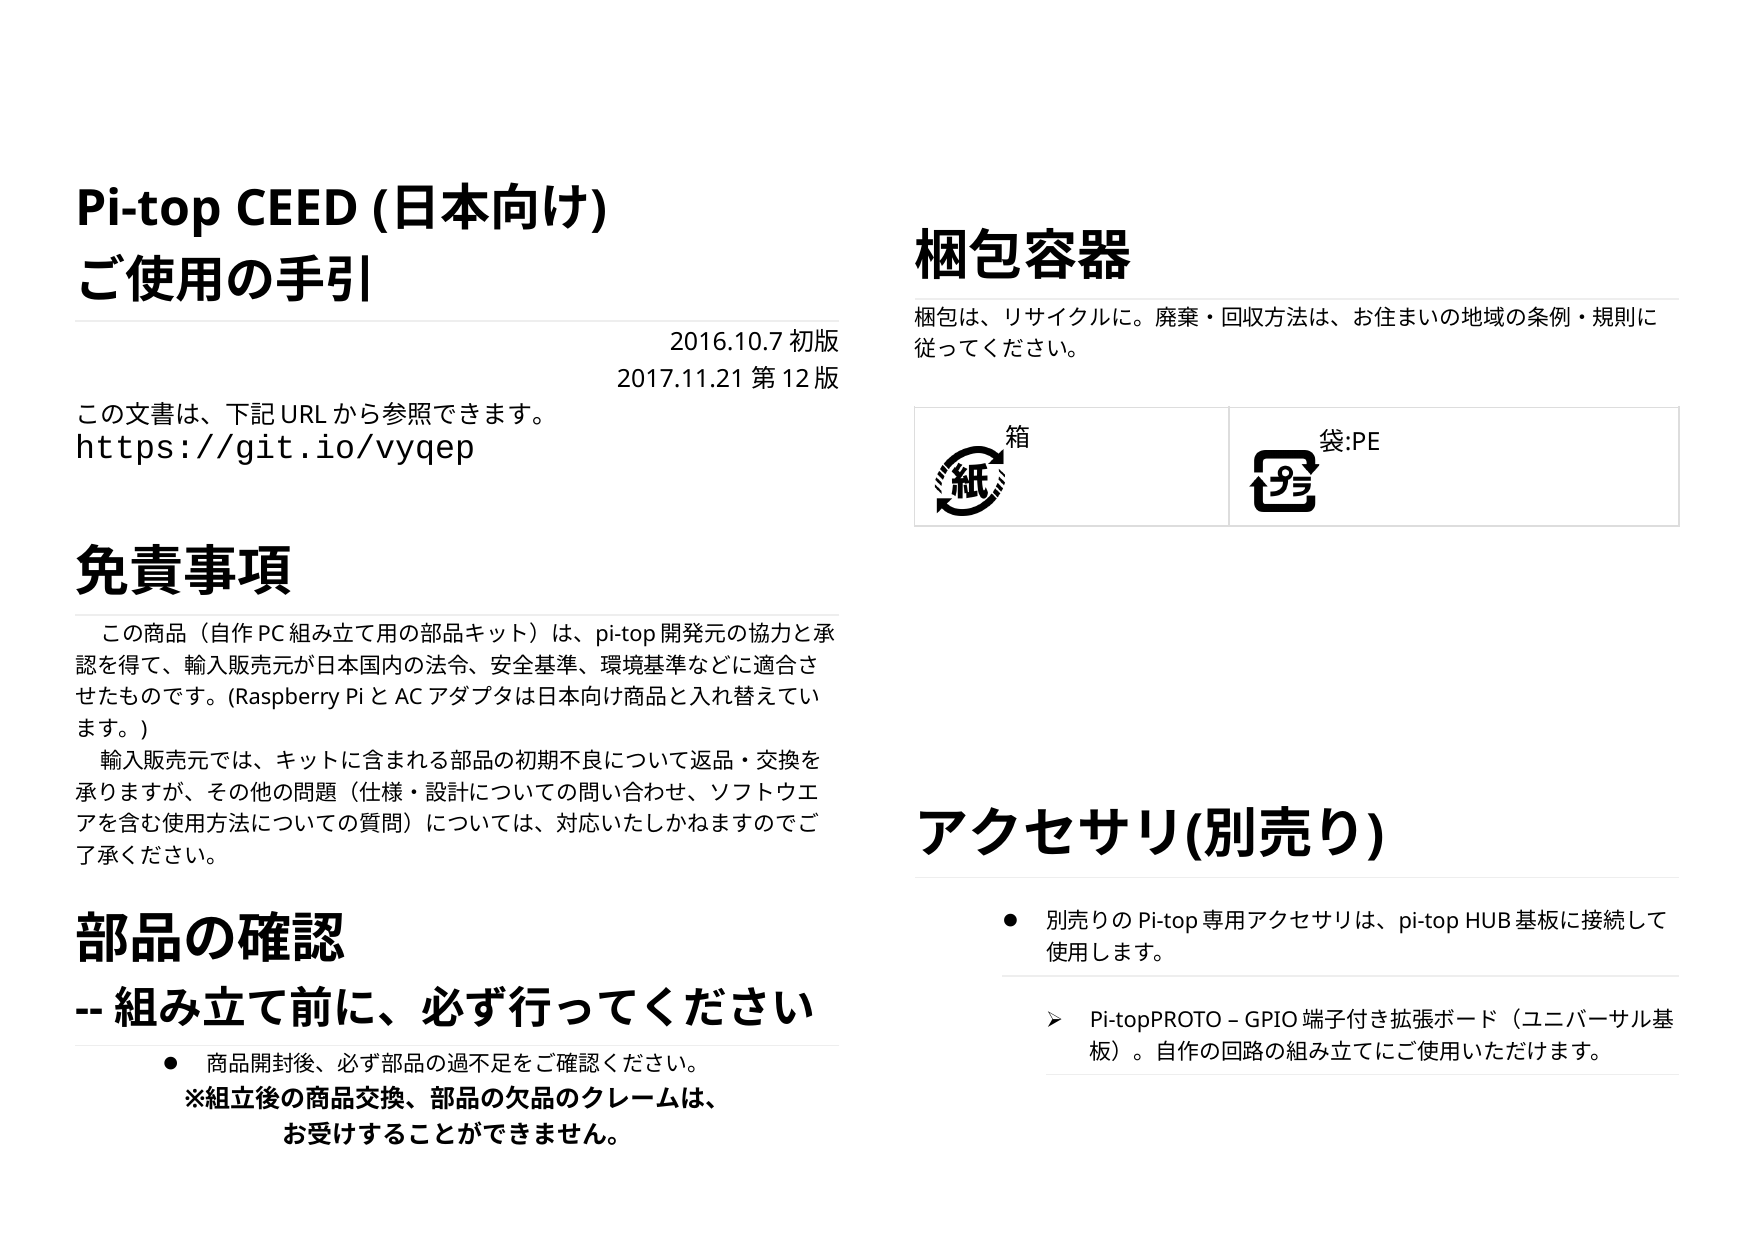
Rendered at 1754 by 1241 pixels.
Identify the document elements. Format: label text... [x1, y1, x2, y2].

text 輸入販売元では、キットに含まれる部品の初期不良について返品・交換を承りますが、その他の問題（仕様・設計についての問い合わせ、ソフトウエアを含む使用方法についての質問）については、対応いたしかねますのでご了承ください。 [75, 743, 839, 869]
list Pi-topPROTO – GPIO端子付き拡張ボード（ユニバーサル基板）。自作の回路の組み立てにご使用いただけます。 [1046, 1002, 1679, 1074]
text この文書は、下記URLから参照できます。 https://git.io/vyqep [75, 394, 839, 468]
table_header 袋:PE [1230, 408, 1678, 525]
list 商品開封後、必ず部品の過不足をご確認ください。 [162, 1046, 839, 1078]
list 別売りのPi-top専用アクセサリは、pi-top HUB基板に接続して使用します。 [1002, 903, 1679, 975]
text この商品（自作PC組み立て用の部品キット）は、pi-top開発元の協力と承認を得て、輸入販売元が日本国内の法令、安全基準、環境基準などに適合させたものです。(Raspberry PiとACアダプタは日本向け商品と入れ替えています。) [75, 616, 839, 743]
text 梱包容器 [914, 211, 1679, 299]
text 2016.10.7 初版 2017.11.21 第12版 [75, 322, 839, 394]
table_header 箱 [915, 408, 1228, 525]
text 部品の確認 -- 組み立て前に、必ず行ってください [75, 894, 839, 1045]
text 免責事項 [75, 527, 839, 614]
text ※組立後の商品交換、部品の欠品のクレームは、 お受けすることができません。 [75, 1078, 839, 1151]
text Pi-top CEED (日本向け) ご使用の手引 [75, 167, 839, 320]
text 梱包は、リサイクルに。廃棄・回収方法は、お住まいの地域の条例・規則に従ってください。 [914, 299, 1679, 363]
text アクセサリ(別売り) [914, 790, 1679, 878]
